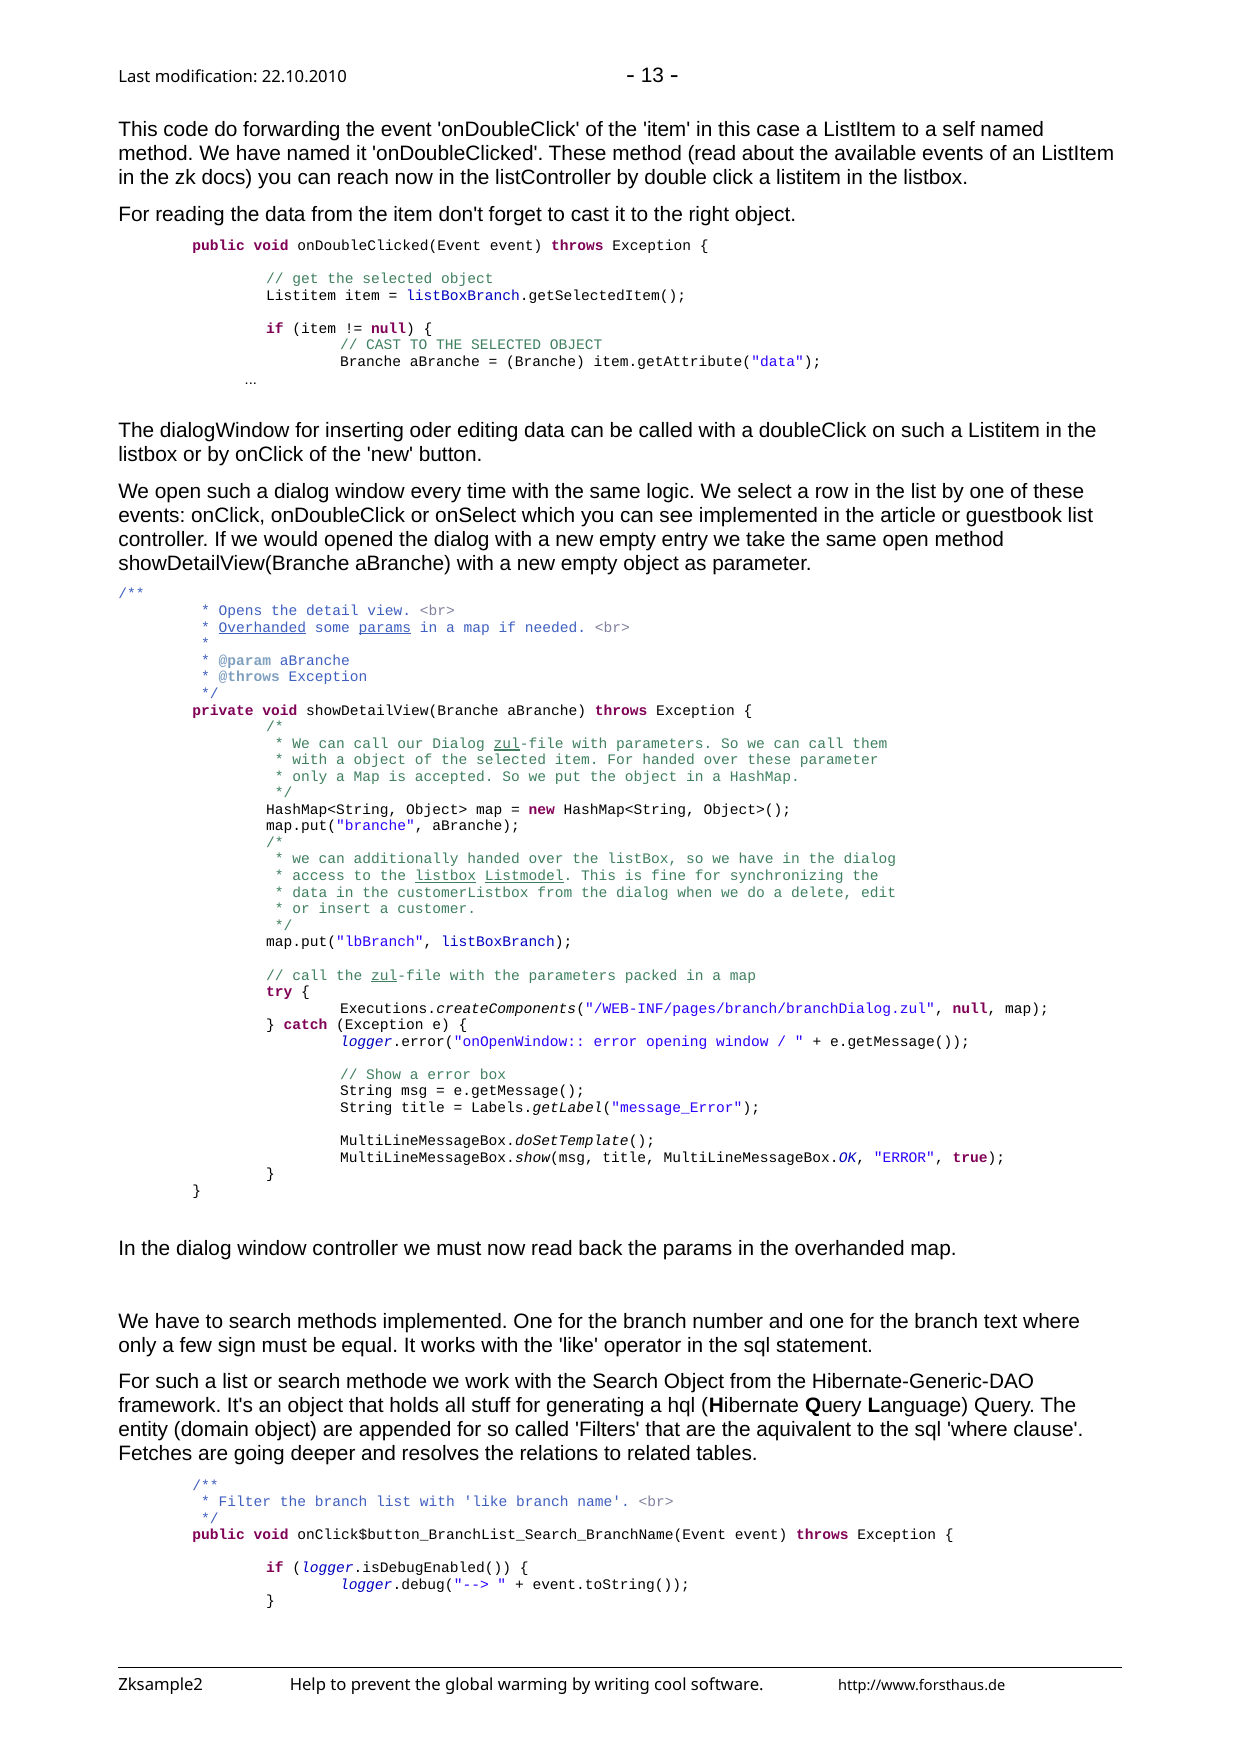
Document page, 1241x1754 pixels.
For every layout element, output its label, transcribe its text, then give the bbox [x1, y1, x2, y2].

text // get the selected object [118, 271, 1122, 288]
text public void onDoubleClicked(Event event) throws Exception { [118, 238, 1122, 255]
text MultiLineMessageBox.show(msg, title, MultiLineMessageBox.OK, "ERROR", true); [118, 1150, 1122, 1166]
text String title = Labels.getLabel("message_Error"); [118, 1100, 1122, 1117]
text logger.debug("--> " + event.toString()); [118, 1577, 1122, 1594]
text * @param aBranche [118, 653, 1122, 669]
text try { [118, 984, 1122, 1001]
text // CAST TO THE SELECTED OBJECT [118, 337, 1122, 354]
text * Overhanded some params in a map if needed. <br> [118, 620, 1122, 636]
text * or insert a customer. [118, 901, 1122, 918]
text } catch (Exception e) { [118, 1017, 1122, 1034]
text } [118, 1183, 1122, 1199]
text logger.error("onOpenWindow:: error opening window / " + e.getMessage()); [118, 1034, 1122, 1051]
text Executions.createComponents("/WEB-INF/pages/branch/branchDialog.zul", null, map); [118, 1001, 1122, 1017]
text * Opens the detail view. <br> [118, 603, 1122, 620]
text In the dialog window controller we must now read back the params in the overhanded map. [118, 1236, 1122, 1260]
text if (logger.isDebugEnabled()) { [118, 1561, 1122, 1577]
text /** [118, 587, 1122, 603]
text HashMap<String, Object> map = new HashMap<String, Object>(); [118, 802, 1122, 819]
text * Filter the branch list with 'like branch name'. <br> [118, 1494, 1122, 1511]
text MultiLineMessageBox.doSetTemplate(); [118, 1133, 1122, 1150]
text map.put("lbBranch", listBoxBranch); [118, 934, 1122, 951]
text * We can call our Dialog zul-file with parameters. So we can call them [118, 736, 1122, 752]
text */ [118, 918, 1122, 934]
text This code do forwarding the event 'onDoubleClick' of the 'item' in this case a ListItem to a self named method. We have named it 'onDoubleClicked'. These method (read about the available events of an ListItem in the zk docs) you can reach now in the listController by double click a listitem in the listbox. [118, 117, 1122, 189]
text * we can additionally handed over the listBox, so we have in the dialog [118, 852, 1122, 868]
text We have to search methods implemented. One for the branch number and one for the branch text where only a few sign must be equal. It works with the 'like' operator in the sql statement. [118, 1309, 1122, 1357]
text /* [118, 835, 1122, 852]
text public void onClick$button_BranchList_Search_BranchName(Event event) throws Exception { [118, 1527, 1122, 1544]
text if (item != null) { [118, 321, 1122, 337]
text ... [118, 371, 1122, 389]
text * with a object of the selected item. For handed over these parameter [118, 752, 1122, 769]
text * @throws Exception [118, 669, 1122, 686]
text } [118, 1166, 1122, 1183]
text */ [118, 686, 1122, 703]
text * only a Map is accepted. So we put the object in a HashMap. [118, 769, 1122, 786]
text private void showDetailView(Branche aBranche) throws Exception { [118, 703, 1122, 719]
text For such a list or search methode we work with the Search Object from the Hibernate-Generic-DAO framework. It's an object that holds all stuff for generating a hql (Hibernate Query Language) Query. The entity (domain object) are appended for so called 'Filters' that are the aquivalent to the sql 'where clause'. Fetches are going deeper and resolves the relations to related tables. [118, 1369, 1122, 1465]
text // call the zul-file with the parameters packed in a map [118, 968, 1122, 984]
text } [118, 1594, 1122, 1610]
text For reading the data from the item don't forget to cast it to the right object. [118, 202, 1122, 226]
text */ [118, 1511, 1122, 1527]
text * [118, 636, 1122, 653]
text // Show a error box [118, 1067, 1122, 1084]
text Branche aBranche = (Branche) item.getAttribute("data"); [118, 354, 1122, 371]
text /* [118, 719, 1122, 736]
text Listitem item = listBoxBranch.getSelectedItem(); [118, 288, 1122, 304]
text String msg = e.getMessage(); [118, 1084, 1122, 1100]
text */ [118, 786, 1122, 802]
text /** [118, 1478, 1122, 1494]
text We open such a dialog window every time with the same logic. We select a row in the list by one of these events: onClick, onDoubleClick or onSelect which you can see implemented in the article or guestbook list controller. If we would opened the dialog with a new empty entry we take the same open method showDetailView(Branche aBranche) with a new empty object as parameter. [118, 478, 1122, 574]
text * data in the customerListbox from the dialog when we do a delete, edit [118, 885, 1122, 901]
text * access to the listbox Listmodel. This is fine for synchronizing the [118, 868, 1122, 885]
text map.put("branche", aBranche); [118, 819, 1122, 835]
text The dialogWindow for inserting oder editing data can be called with a doubleClick on such a Listitem in the listbox or by onClick of the 'new' button. [118, 418, 1122, 466]
